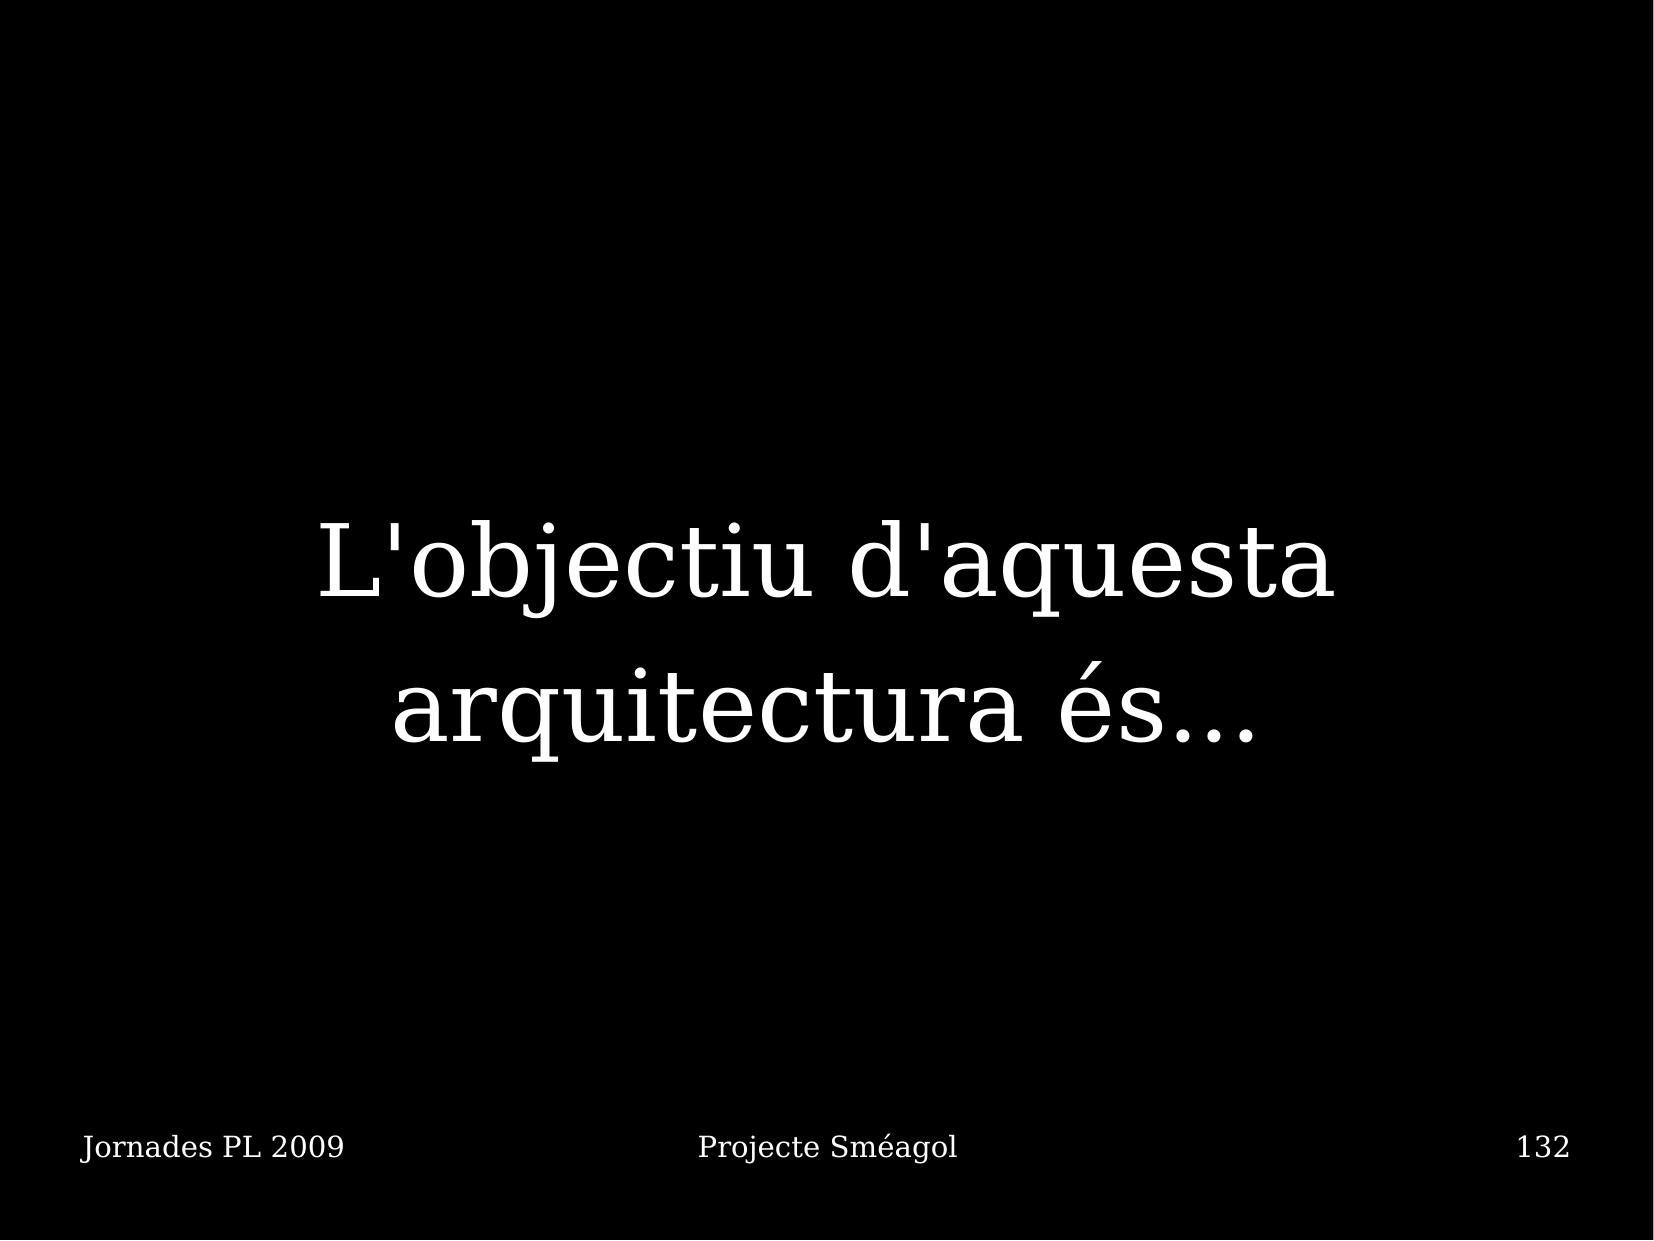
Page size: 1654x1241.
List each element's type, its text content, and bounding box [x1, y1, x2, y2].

title L'objectiu d'aquesta arquitectura és... [82, 116, 1571, 1124]
